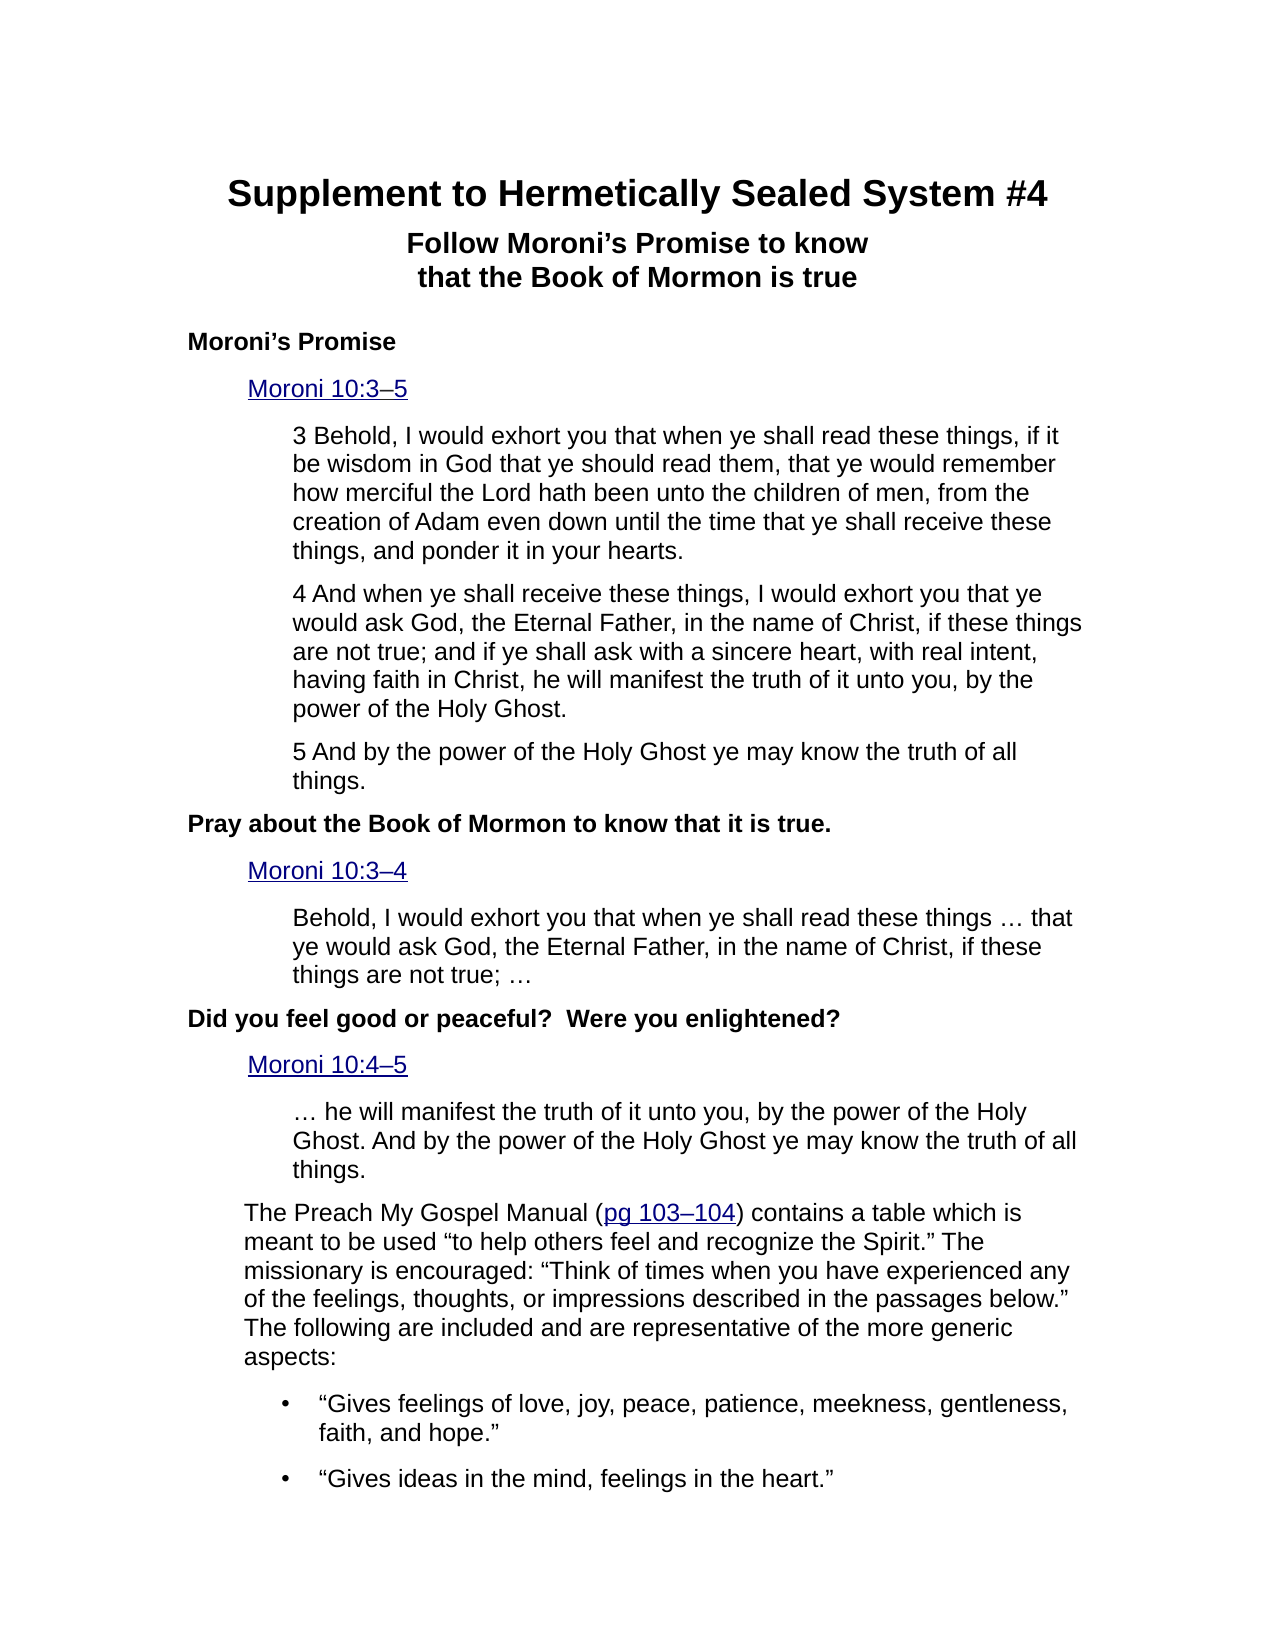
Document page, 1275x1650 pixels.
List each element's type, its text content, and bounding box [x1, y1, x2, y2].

text Did you feel good or peaceful? Were you enlightened? [187, 1004, 1087, 1032]
text that the Book of Mormon is true [187, 260, 1087, 293]
list “Gives feelings of love, joy, peace, patience, meekness, gentleness, faith, and hope.” [281, 1389, 1087, 1446]
text 5 And by the power of the Holy Ghost ye may know the truth of all things. [292, 737, 1087, 795]
text The Preach My Gospel Manual (pg 103–104) contains a table which is meant to be used “to help others feel and recognize the Spirit.” The missionary is encouraged: “Think of times when you have experienced any of the feelings, thoughts, or impressions described in the passages below.” The following are included and are representative of the more generic aspects: [244, 1198, 1087, 1371]
text Pray about the Book of Mormon to know that it is true. [187, 809, 1087, 838]
text Moroni 10:3–4 [247, 856, 1087, 885]
subtitle Supplement to Hermetically Sealed System #4 [187, 171, 1087, 214]
text … he will manifest the truth of it unto you, by the power of the Holy Ghost. And by the power of the Holy Ghost ye may know the truth of all things. [292, 1097, 1087, 1183]
text 3 Behold, I would exhort you that when ye shall read these things, if it be wisdom in God that ye should read them, that ye would remember how merciful the Lord hath been unto the children of men, from the creation of Adam even down until the time that ye shall receive these things, and ponder it in your hearts. [292, 421, 1087, 564]
list “Gives ideas in the mind, feelings in the heart.” [281, 1464, 1087, 1493]
subtitle Follow Moroni’s Promise to know [187, 226, 1087, 260]
text Behold, I would exhort you that when ye shall read these things … that ye would ask God, the Eternal Father, in the name of Christ, if these things are not true; … [292, 903, 1087, 989]
text Moroni 10:3–5 [247, 374, 1087, 403]
text 4 And when ye shall receive these things, I would exhort you that ye would ask God, the Eternal Father, in the name of Christ, if these things are not true; and if ye shall ask with a sincere heart, with real intent, having faith in Christ, he will manifest the truth of it unto you, by the power of the Holy Ghost. [292, 579, 1087, 723]
text Moroni’s Promise [187, 327, 1087, 356]
text Moroni 10:4–5 [247, 1051, 1087, 1079]
